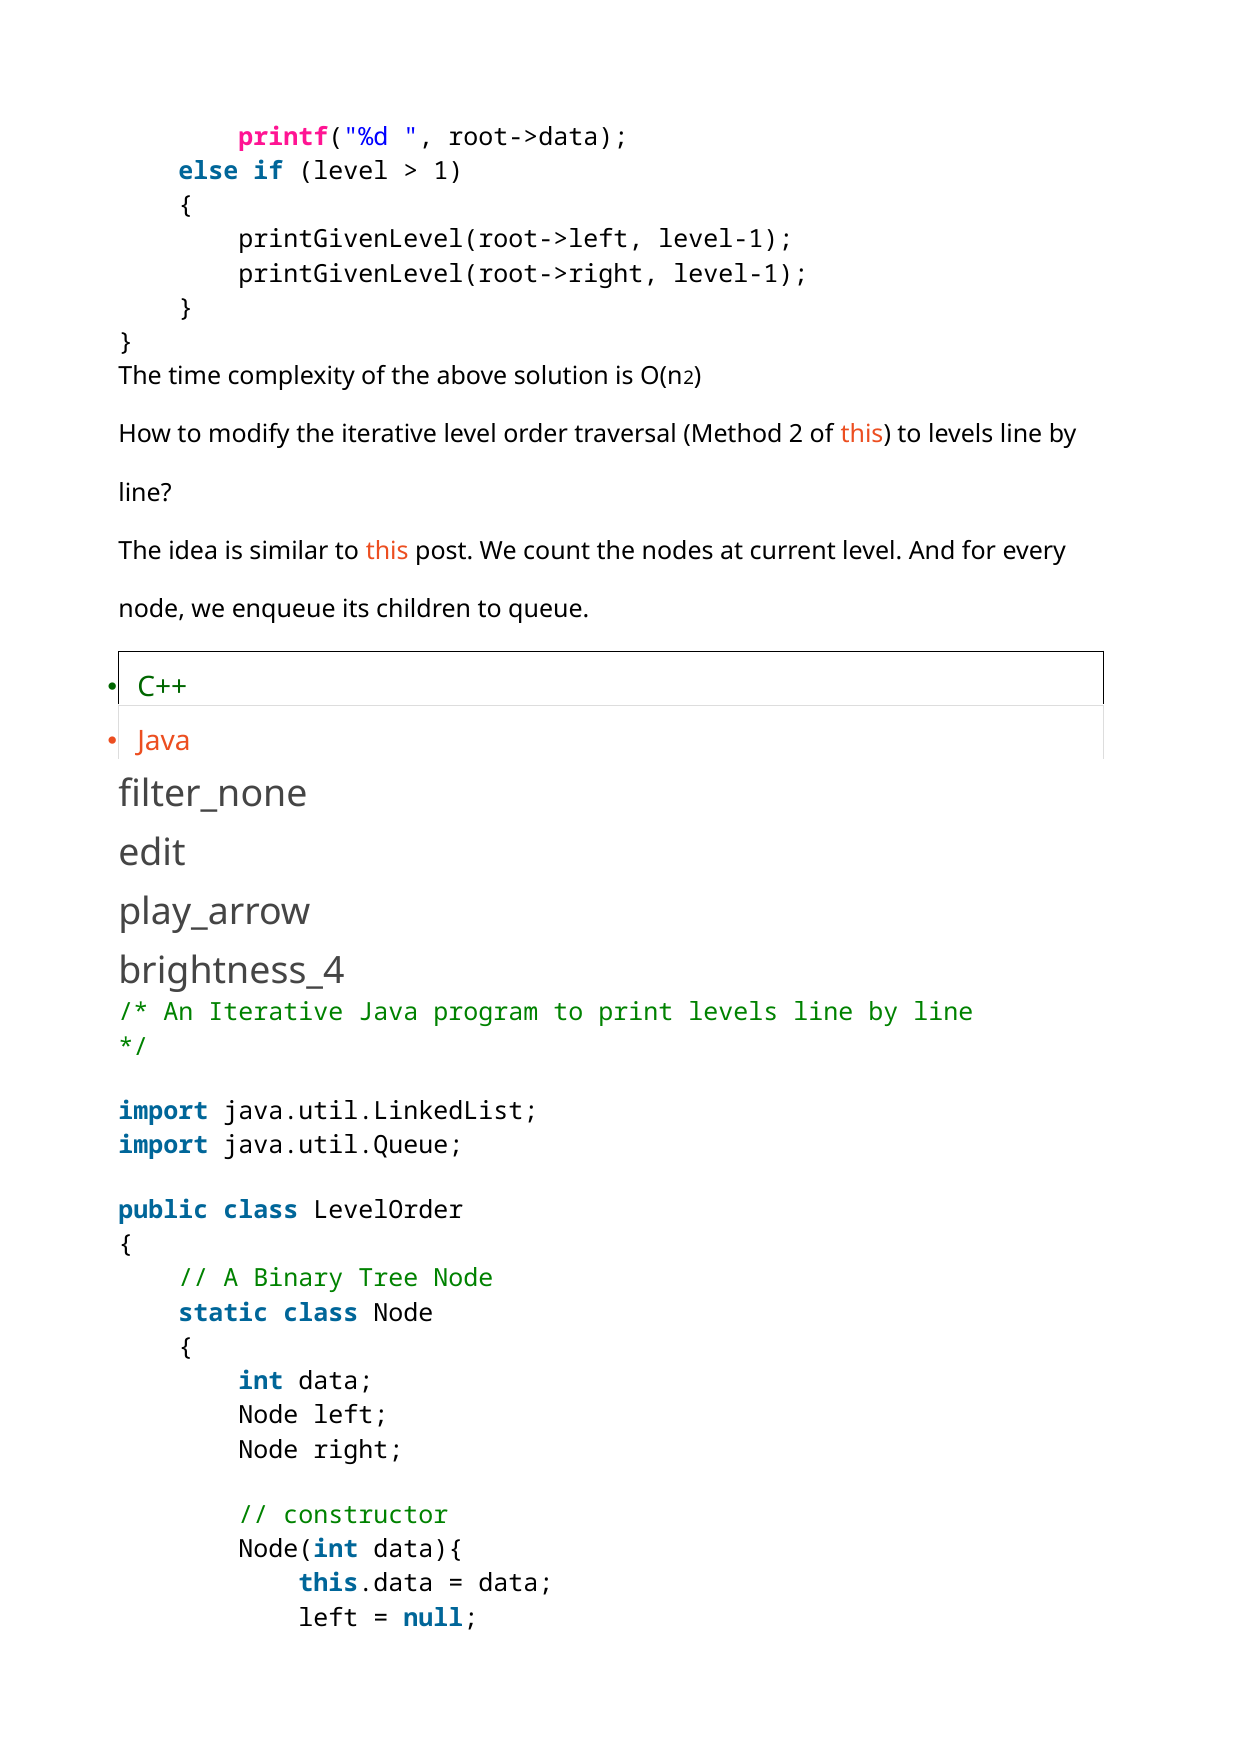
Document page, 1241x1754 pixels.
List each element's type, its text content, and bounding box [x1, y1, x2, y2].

table_header /* An Iterative Java program to print levels line by line */ import java.util.LinkedList; import java.util.Queue; public class LevelOrder { // A Binary Tree Node static class Node { int data; Node left; Node right; // constructor Node(int data){ this.data = data; left = null; [118, 994, 979, 1634]
list Java [119, 706, 1103, 759]
text edit [118, 825, 1122, 876]
text play_arrow [118, 884, 1122, 935]
text filter_none [118, 766, 1122, 817]
text brightness_4 [118, 943, 1122, 994]
text How to modify the iterative level order traversal (Method 2 of this) to levels line by line? The idea is similar to this post. We count the nodes at current level. And for every node, we enqueue its children to queue. [118, 416, 1122, 625]
list C++ [119, 652, 1103, 704]
table_header printf("%d ", root->data); else if (level > 1) { printGivenLevel(root->left, level-1); printGivenLevel(root->right, level-1); } } [118, 118, 860, 358]
text The time complexity of the above solution is O(n2) [118, 358, 1122, 392]
